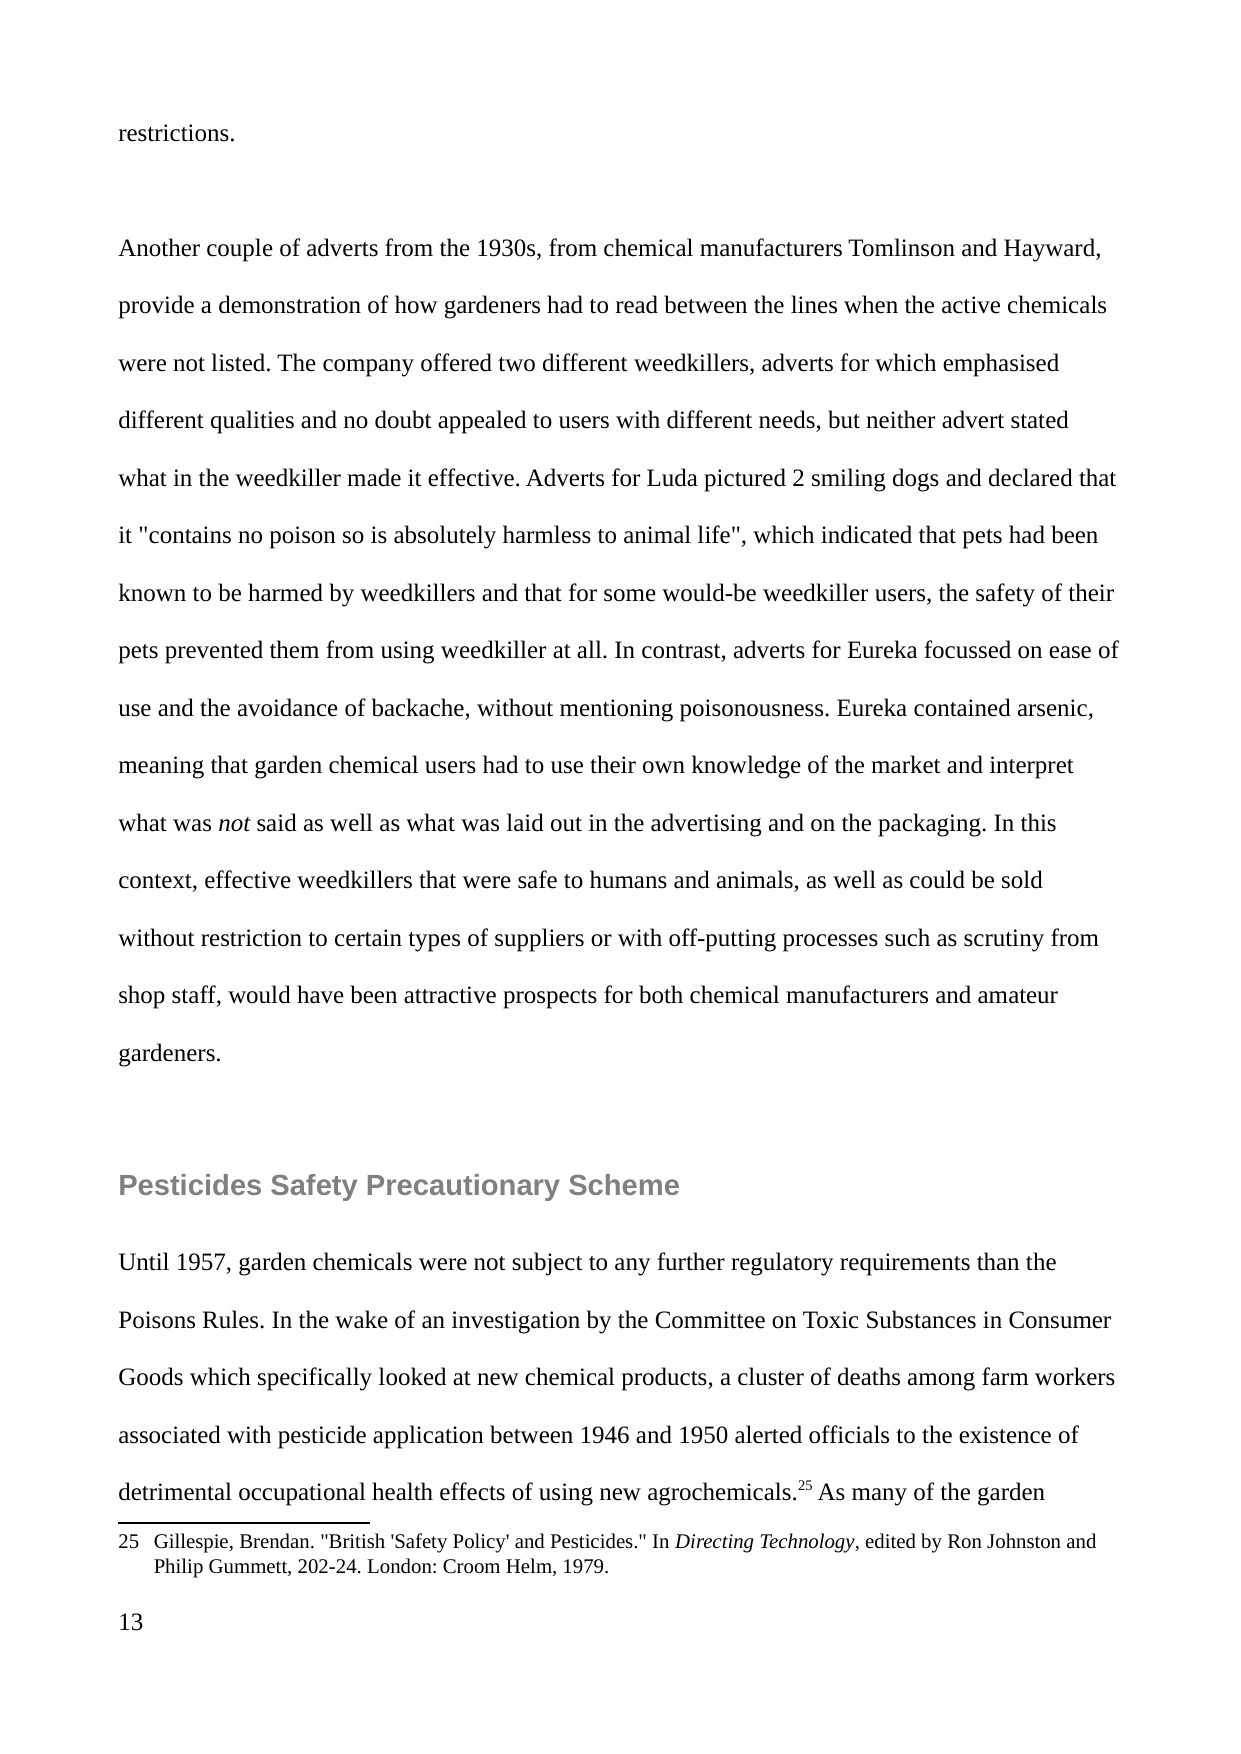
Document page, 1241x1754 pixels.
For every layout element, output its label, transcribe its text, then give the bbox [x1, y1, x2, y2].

text Gillespie, Brendan. "British 'Safety Policy' and Pesticides." In Directing Technology, edited by Ron Johnston and Philip Gummett, 202-24. London: Croom Helm, 1979. [118, 1529, 1122, 1578]
text Until 1957, garden chemicals were not subject to any further regulatory requirements than the Poisons Rules. In the wake of an investigation by the Committee on Toxic Substances in Consumer Goods which specifically looked at new chemical products, a cluster of deaths among farm workers associated with pesticide application between 1946 and 1950 alerted officials to the existence of detrimental occupational health effects of using new agrochemicals. As many of the garden [118, 1247, 1122, 1506]
text Another couple of adverts from the 1930s, from chemical manufacturers Tomlinson and Hayward, provide a demonstration of how gardeners had to read between the lines when the active chemicals were not listed. The company offered two different weedkillers, adverts for which emphasised different qualities and no doubt appealed to users with different needs, but neither advert stated what in the weedkiller made it effective. Adverts for Luda pictured 2 smiling dogs and declared that it "contains no poison so is absolutely harmless to animal life", which indicated that pets had been known to be harmed by weedkillers and that for some would-be weedkiller users, the safety of their pets prevented them from using weedkiller at all. In contrast, adverts for Eureka focussed on ease of use and the avoidance of backache, without mentioning poisonousness. Eureka contained arsenic, meaning that garden chemical users had to use their own knowledge of the market and interpret what was not said as well as what was laid out in the advertising and on the packaging. In this context, effective weedkillers that were safe to humans and animals, as well as could be sold without restriction to certain types of suppliers or with off-putting processes such as scrutiny from shop staff, would have been attractive prospects for both chemical manufacturers and amateur gardeners. [118, 233, 1122, 1067]
text restrictions. [118, 118, 1122, 147]
subtitle Pesticides Safety Precautionary Scheme [118, 1168, 1122, 1201]
